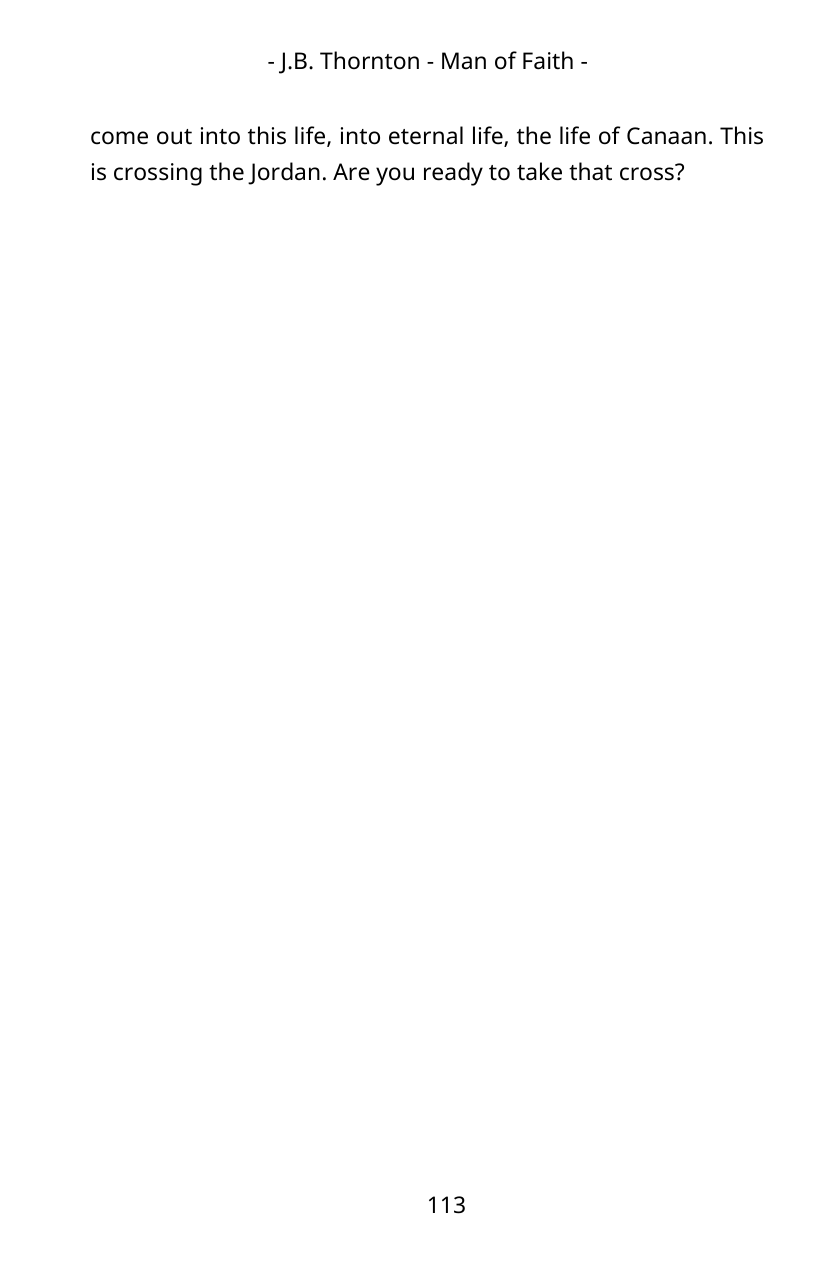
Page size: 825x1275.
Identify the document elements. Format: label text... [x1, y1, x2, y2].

text come out into this life, into eternal life, the life of Canaan. This is crossing the Jordan. Are you ready to take that cross? [90, 120, 765, 187]
